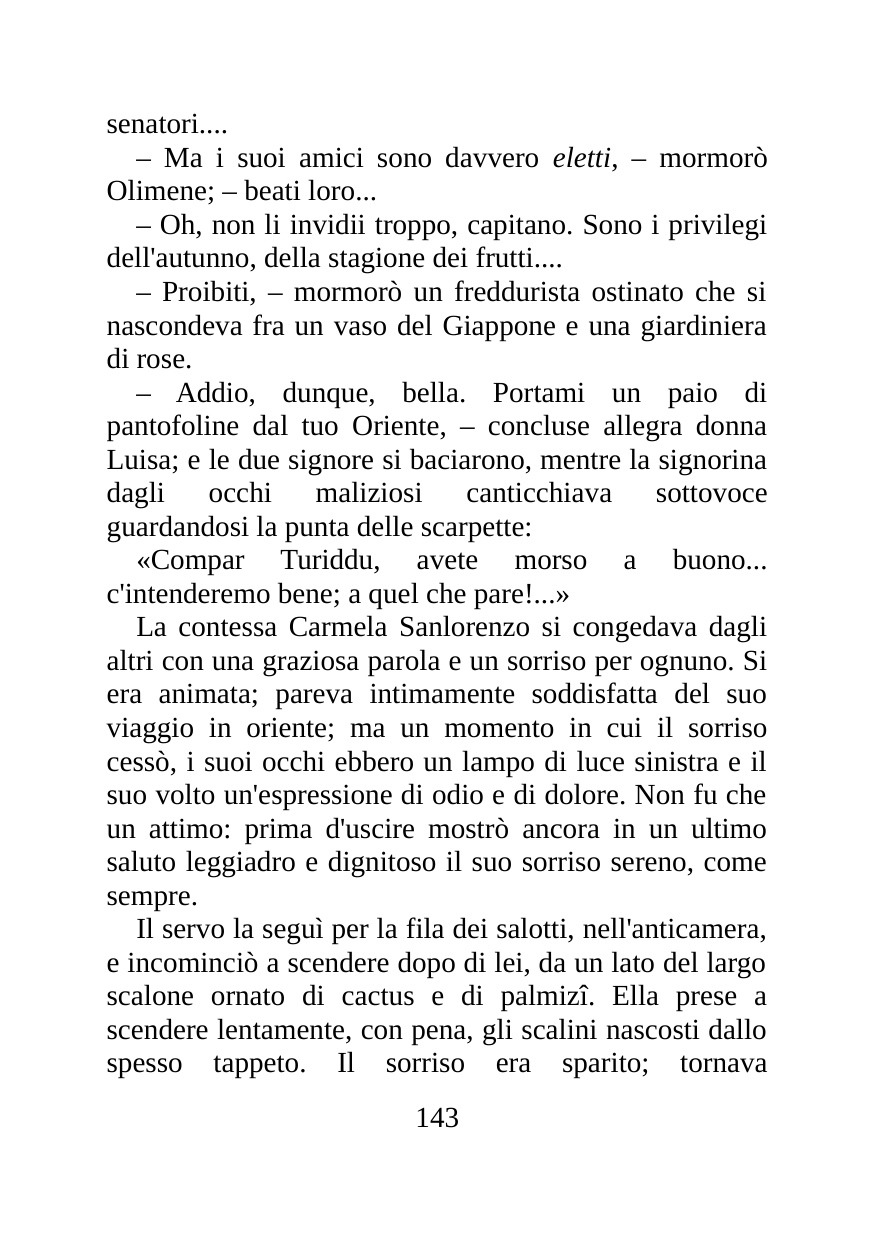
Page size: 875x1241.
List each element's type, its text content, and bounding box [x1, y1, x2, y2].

text La contessa Carmela Sanlorenzo si congedava dagli altri con una graziosa parola e un sorriso per ognuno. Si era animata; pareva intimamente soddisfatta del suo viaggio in oriente; ma un momento in cui il sorriso cessò, i suoi occhi ebbero un lampo di luce sinistra e il suo volto un'espressione di odio e di dolore. Non fu che un attimo: prima d'uscire mostrò ancora in un ultimo saluto leggiadro e dignitoso il suo sorriso sereno, come sempre. [106, 609, 768, 911]
text senatori.... [106, 106, 768, 140]
text ‒ Proibiti, ‒ mormorò un freddurista ostinato che si nascondeva fra un vaso del Giappone e una giardiniera di rose. [106, 274, 768, 375]
text ‒ Addio, dunque, bella. Portami un paio di pantofoline dal tuo Oriente, ‒ concluse allegra donna Luisa; e le due signore si baciarono, mentre la signorina dagli occhi maliziosi canticchiava sottovoce guardandosi la punta delle scarpette: [106, 375, 768, 542]
text Il servo la seguì per la fila dei salotti, nell'anticamera, e incominciò a scendere dopo di lei, da un lato del largo scalone ornato di cactus e di palmizî. Ella prese a scendere lentamente, con pena, gli scalini nascosti dallo spesso tappeto. Il sorriso era sparito; tornava [106, 911, 768, 1079]
text ‒ Oh, non li invidii troppo, capitano. Sono i privilegi dell'autunno, della stagione dei frutti.... [106, 207, 768, 274]
text ‒ Ma i suoi amici sono davvero eletti, ‒ mormorò Olimene; ‒ beati loro... [106, 140, 768, 207]
text «Compar Turiddu, avete morso a buono... c'intenderemo bene; a quel che pare!...» [106, 542, 768, 609]
